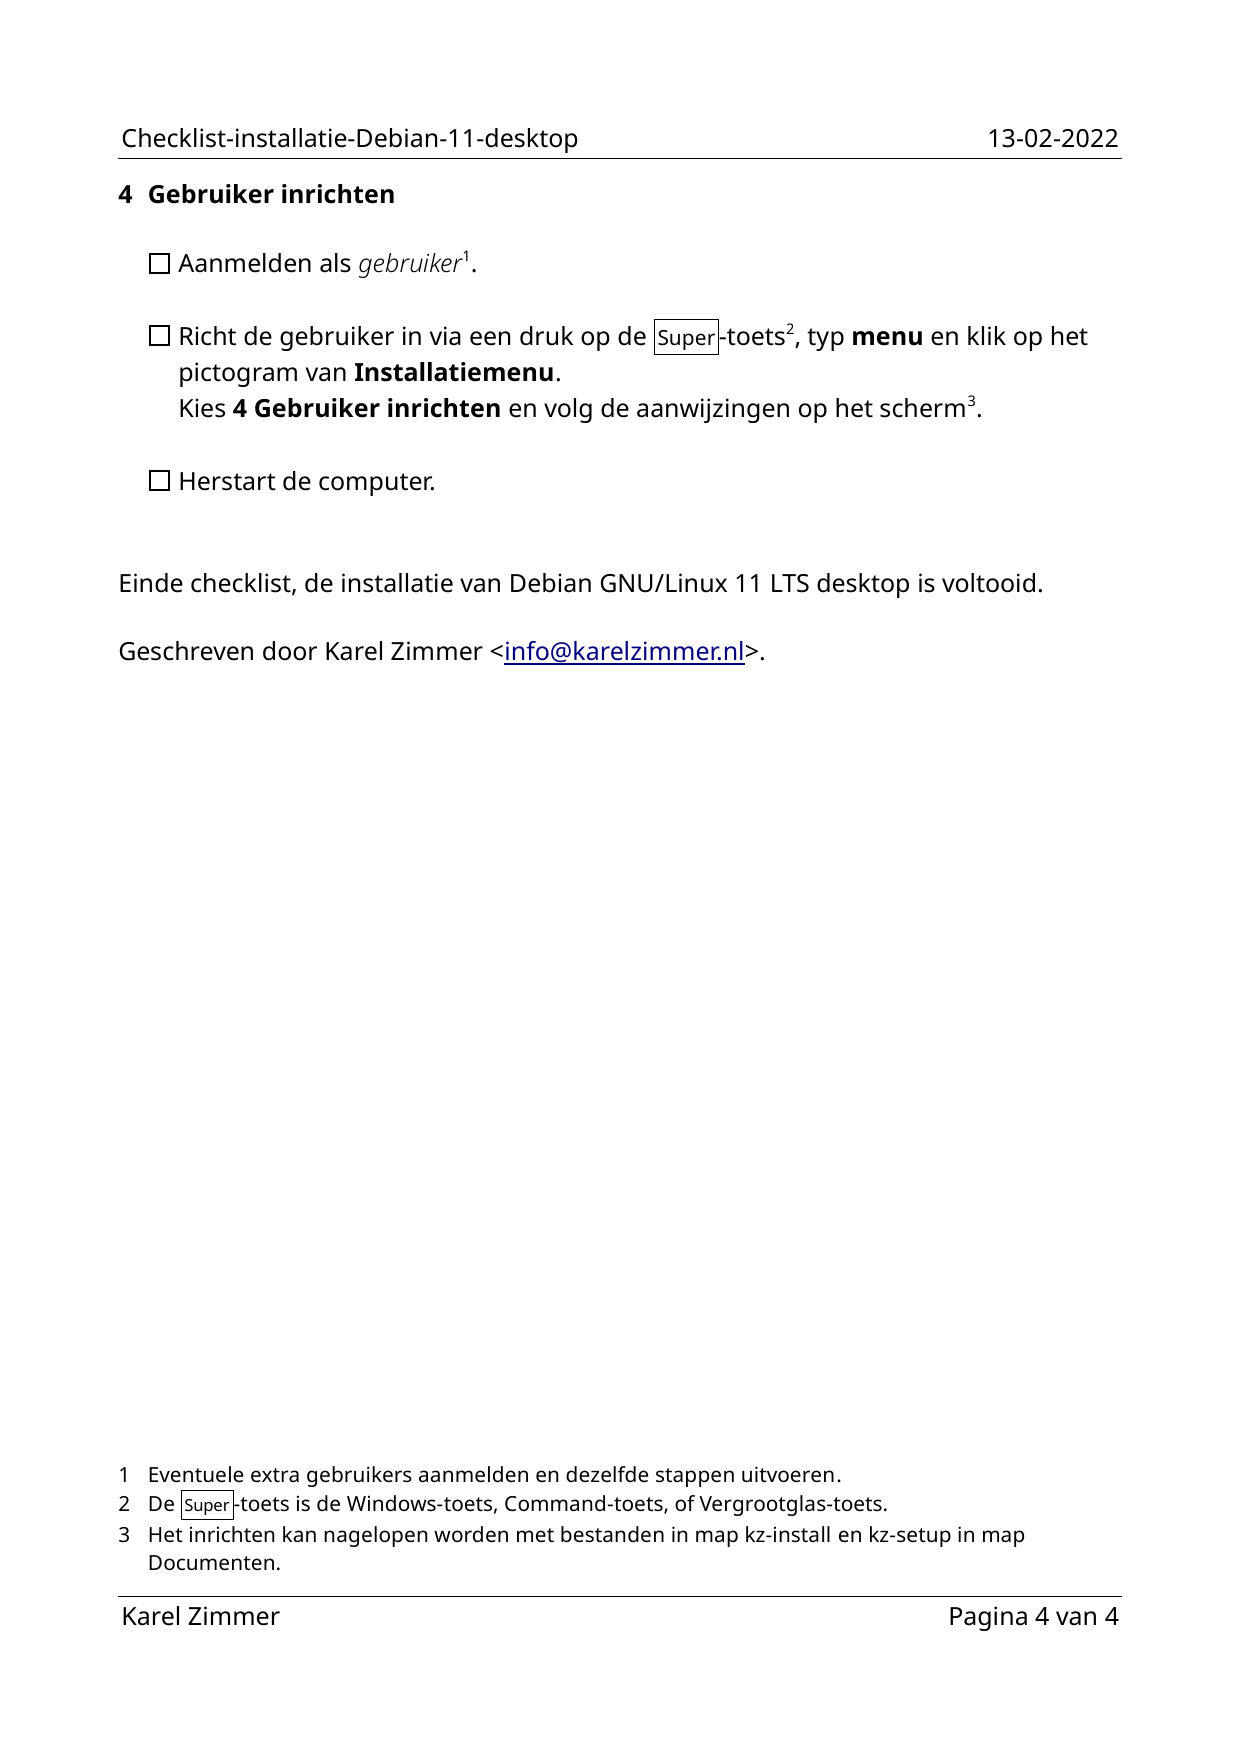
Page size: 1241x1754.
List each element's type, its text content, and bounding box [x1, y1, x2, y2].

table_cell Kies 4 Gebruiker inrichten en volg de aanwijzingen op het scherm. [177, 390, 1122, 426]
text Geschreven door Karel Zimmer <info@karelzimmer.nl>. [118, 634, 1122, 668]
table_cell Herstart de computer. [177, 462, 1122, 498]
table_cell [177, 281, 1122, 317]
table_cell [141, 462, 177, 498]
table_cell [141, 426, 177, 462]
table_header Aanmelden als gebruiker. [177, 245, 1122, 281]
table_cell [141, 281, 177, 317]
table_cell [141, 318, 177, 390]
table_cell [177, 426, 1122, 462]
table_cell Richt de gebruiker in via een druk op de Super-toets, typ menu en klik op het pictogram van Installatiemenu. [177, 318, 1122, 390]
list Gebruiker inrichten [118, 177, 1122, 211]
table_cell [141, 390, 177, 426]
text Einde checklist, de installatie van Debian GNU/Linux 11 LTS desktop is voltooid. [118, 566, 1122, 600]
table_header [141, 245, 177, 281]
